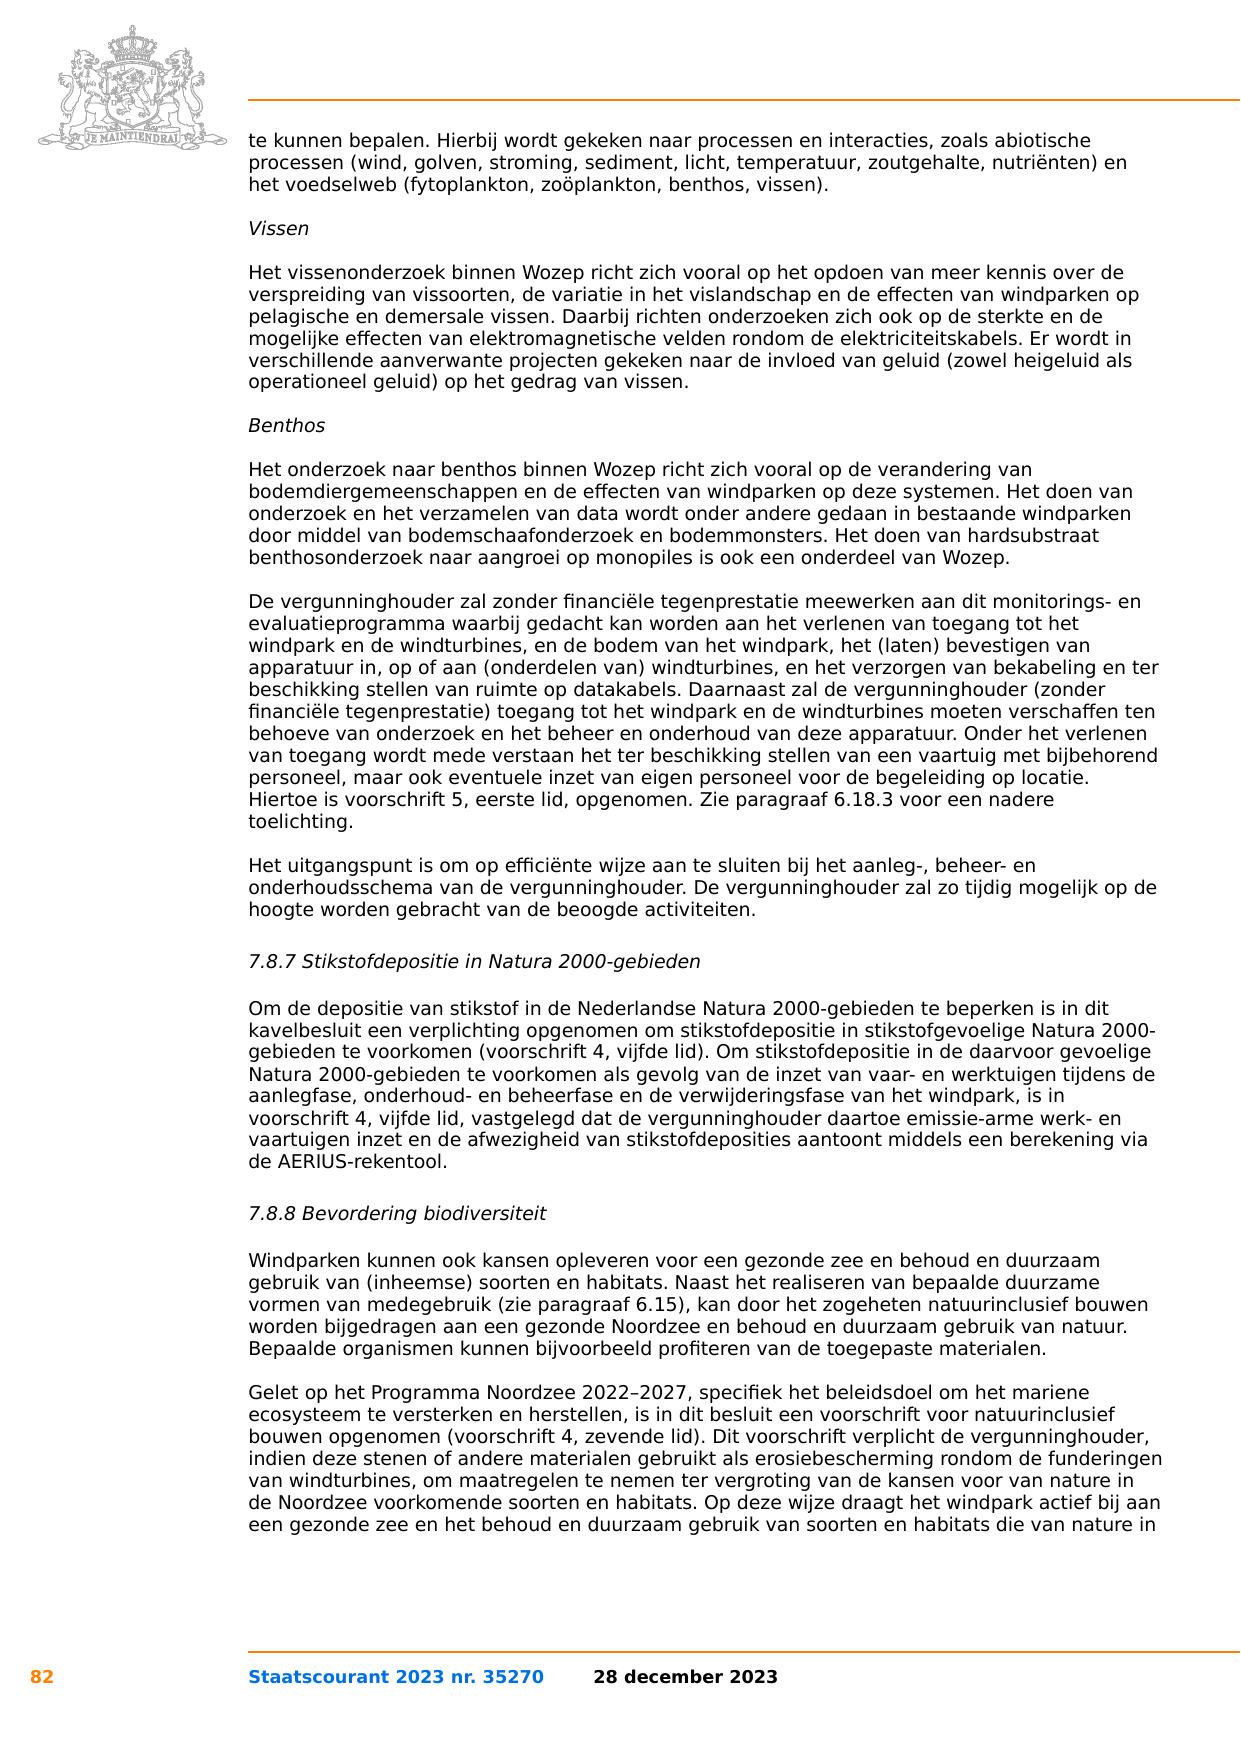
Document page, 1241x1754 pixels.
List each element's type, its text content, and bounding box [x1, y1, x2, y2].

text Het vissenonderzoek binnen Wozep richt zich vooral op het opdoen van meer kennis over de verspreiding van vissoorten, de variatie in het vislandschap en de effecten van windparken op pelagische en demersale vissen. Daarbij richten onderzoeken zich ook op de sterkte en de mogelijke effecten van elektromagnetische velden rondom de elektriciteitskabels. Er wordt in verschillende aanverwante projecten gekeken naar de invloed van geluid (zowel heigeluid als operationeel geluid) op het gedrag van vissen. [248, 262, 1163, 393]
text Om de depositie van stikstof in de Nederlandse Natura 2000-gebieden te beperken is in dit kavelbesluit een verplichting opgenomen om stikstofdepositie in stikstofgevoelige Natura 2000-gebieden te voorkomen (voorschrift 4, vijfde lid). Om stikstofdepositie in de daarvoor gevoelige Natura 2000-gebieden te voorkomen als gevolg van de inzet van vaar- en werktuigen tijdens de aanlegfase, onderhoud- en beheerfase en de verwijderingsfase van het windpark, is in voorschrift 4, vijfde lid, vastgelegd dat de vergunninghouder daartoe emissie-arme werk- en vaartuigen inzet en de afwezigheid van stikstofdeposities aantoont middels een berekening via de AERIUS-rekentool. [248, 997, 1163, 1173]
subtitle 7.8.7 Stikstofdepositie in Natura 2000-gebieden [248, 951, 1163, 972]
subtitle Benthos [248, 415, 1163, 437]
text te kunnen bepalen. Hierbij wordt gekeken naar processen en interacties, zoals abiotische processen (wind, golven, stroming, sediment, licht, temperatuur, zoutgehalte, nutriënten) en het voedselweb (fytoplankton, zoöplankton, benthos, vissen). [248, 130, 1163, 196]
text Het uitgangspunt is om op efficiënte wijze aan te sluiten bij het aanleg-, beheer- en onderhoudsschema van de vergunninghouder. De vergunninghouder zal zo tijdig mogelijk op de hoogte worden gebracht van de beoogde activiteiten. [248, 854, 1163, 921]
text Windparken kunnen ook kansen opleveren voor een gezonde zee en behoud en duurzaam gebruik van (inheemse) soorten en habitats. Naast het realiseren van bepaalde duurzame vormen van medegebruik (zie paragraaf 6.15), kan door het zogeheten natuurinclusief bouwen worden bijgedragen aan een gezonde Noordzee en behoud en duurzaam gebruik van natuur. Bepaalde organismen kunnen bijvoorbeeld profiteren van de toegepaste materialen. [248, 1250, 1163, 1360]
text Het onderzoek naar benthos binnen Wozep richt zich vooral op de verandering van bodemdiergemeenschappen en de effecten van windparken op deze systemen. Het doen van onderzoek en het verzamelen van data wordt onder andere gedaan in bestaande windparken door middel van bodemschaafonderzoek en bodemmonsters. Het doen van hardsubstraat benthosonderzoek naar aangroei op monopiles is ook een onderdeel van Wozep. [248, 459, 1163, 569]
text Gelet op het Programma Noordzee 2022–2027, specifiek het beleidsdoel om het mariene ecosysteem te versterken en herstellen, is in dit besluit een voorschrift voor natuurinclusief bouwen opgenomen (voorschrift 4, zevende lid). Dit voorschrift verplicht de vergunninghouder, indien deze stenen of andere materialen gebruikt als erosiebescherming rondom de funderingen van windturbines, om maatregelen te nemen ter vergroting van de kansen voor van nature in de Noordzee voorkomende soorten en habitats. Op deze wijze draagt het windpark actief bij aan een gezonde zee en het behoud en duurzaam gebruik van soorten en habitats die van nature in [248, 1382, 1163, 1536]
subtitle Vissen [248, 218, 1163, 240]
picture [38, 25, 227, 150]
text De vergunninghouder zal zonder financiële tegenprestatie meewerken aan dit monitorings- en evaluatieprogramma waarbij gedacht kan worden aan het verlenen van toegang tot het windpark en de windturbines, en de bodem van het windpark, het (laten) bevestigen van apparatuur in, op of aan (onderdelen van) windturbines, en het verzorgen van bekabeling en ter beschikking stellen van ruimte op datakabels. Daarnaast zal de vergunninghouder (zonder financiële tegenprestatie) toegang tot het windpark en de windturbines moeten verschaffen ten behoeve van onderzoek en het beheer en onderhoud van deze apparatuur. Onder het verlenen van toegang wordt mede verstaan het ter beschikking stellen van een vaartuig met bijbehorend personeel, maar ook eventuele inzet van eigen personeel voor de begeleiding op locatie. Hiertoe is voorschrift 5, eerste lid, opgenomen. Zie paragraaf 6.18.3 voor een nadere toelichting. [248, 591, 1163, 833]
subtitle 7.8.8 Bevordering biodiversiteit [248, 1203, 1163, 1225]
